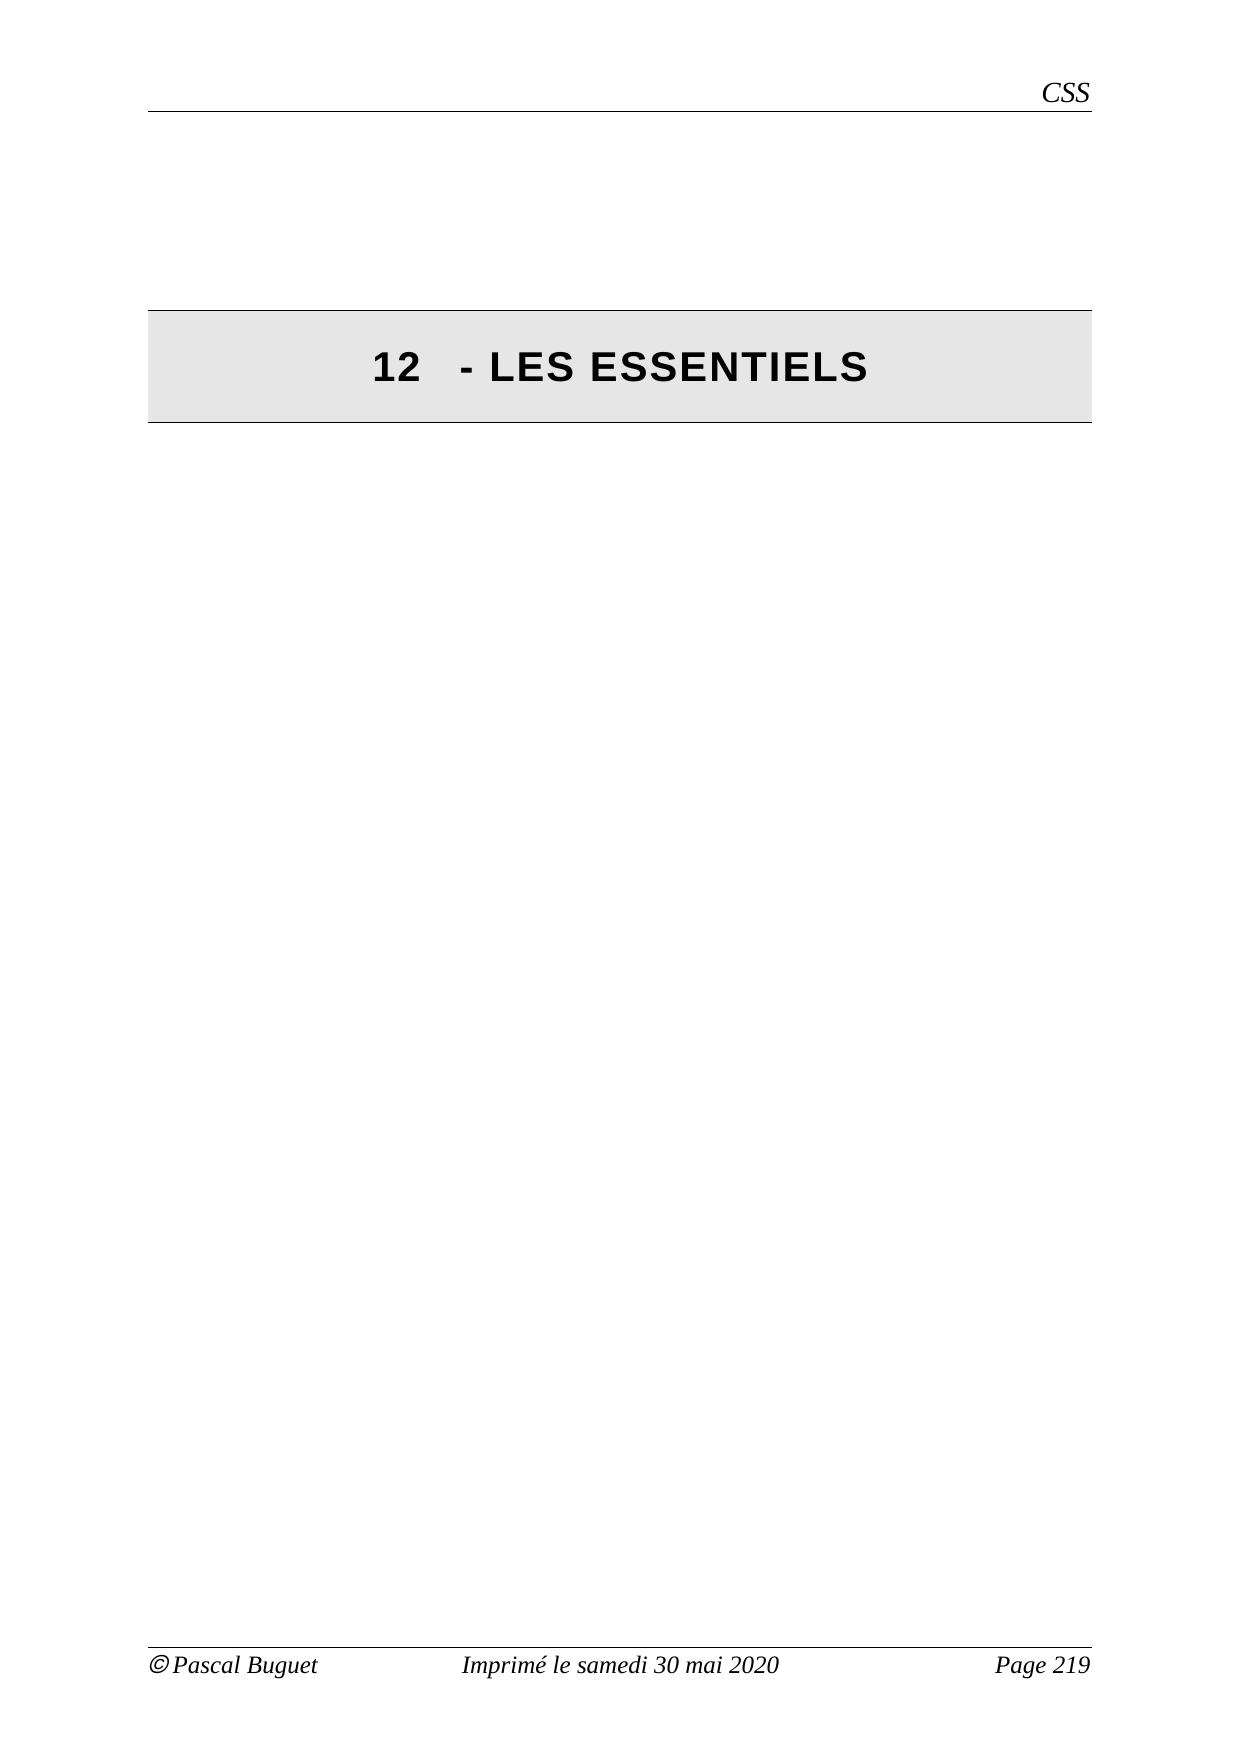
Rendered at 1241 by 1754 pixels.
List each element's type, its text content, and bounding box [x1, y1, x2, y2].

subtitle - LES ESSENTIELS [148, 311, 1092, 422]
